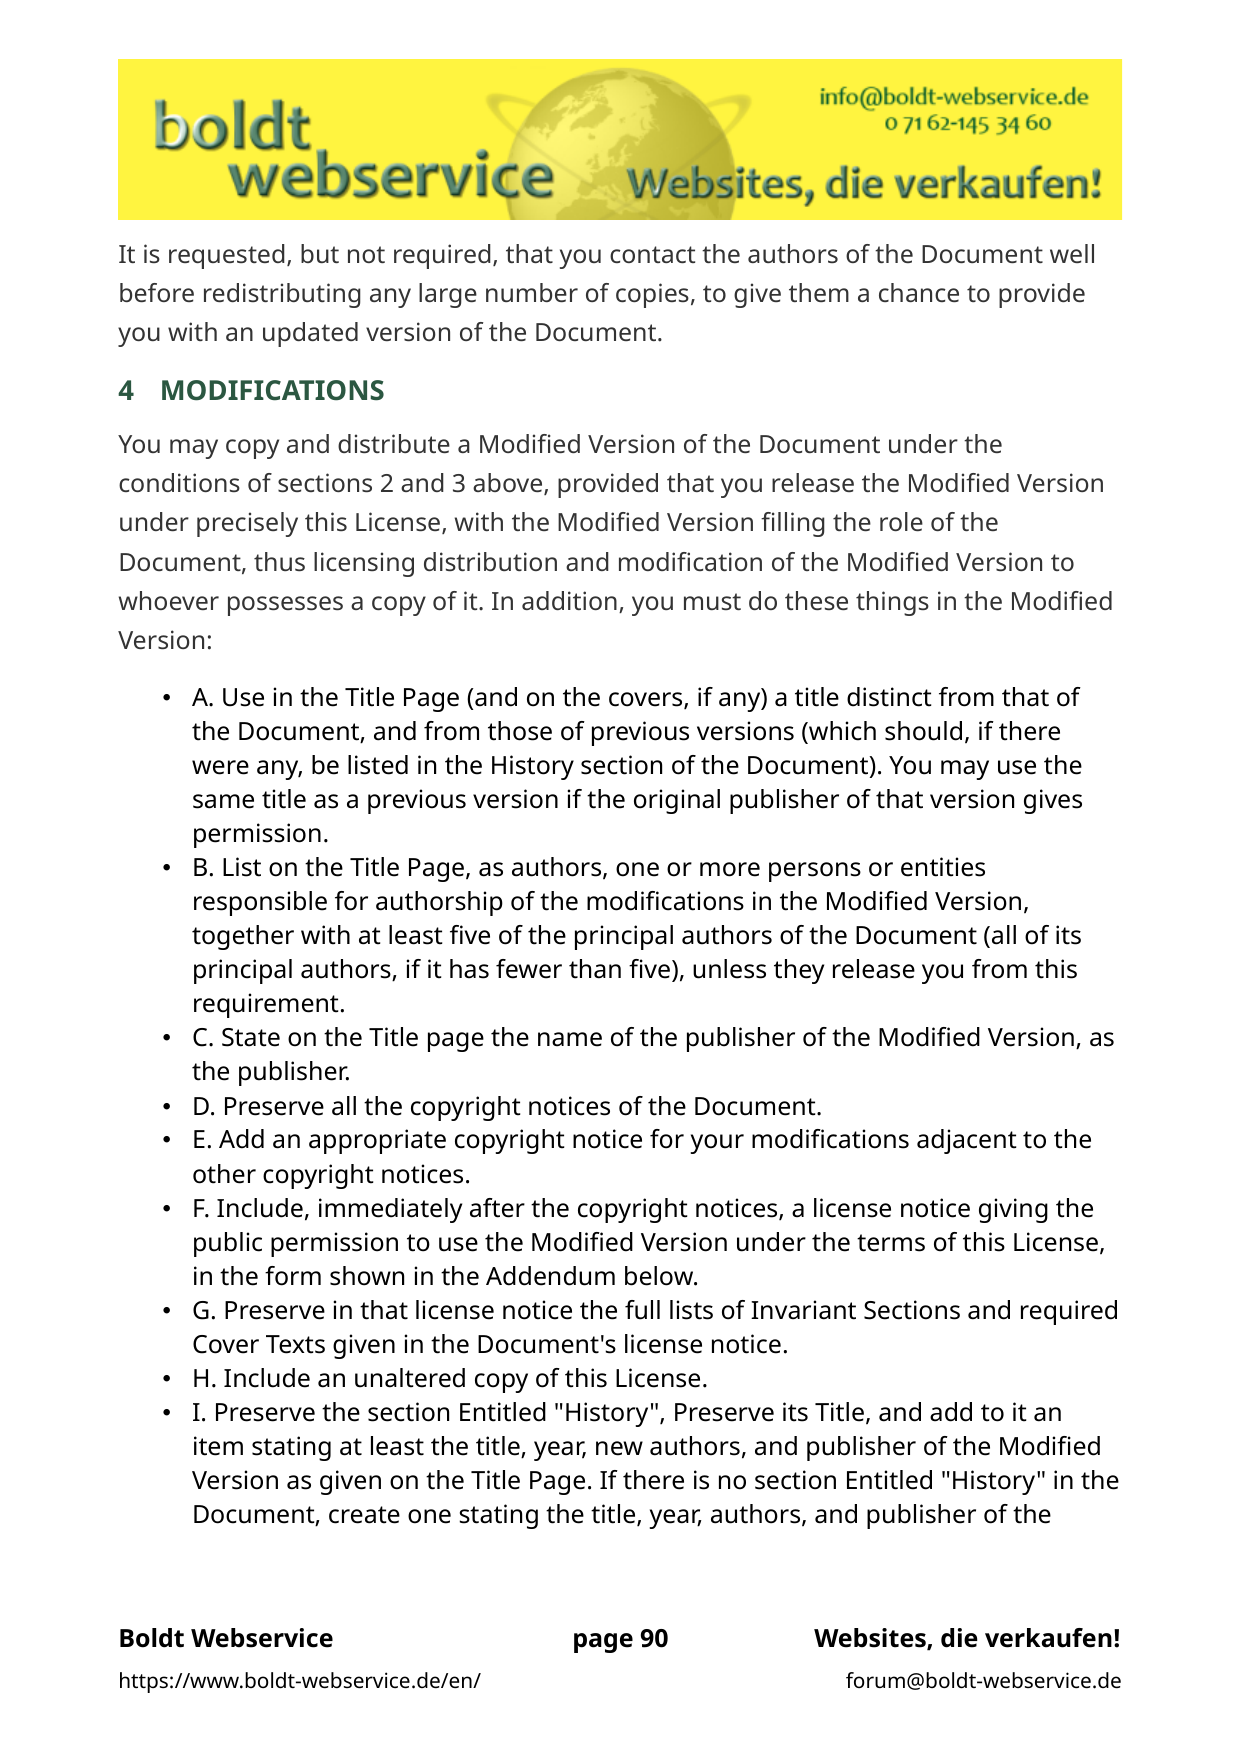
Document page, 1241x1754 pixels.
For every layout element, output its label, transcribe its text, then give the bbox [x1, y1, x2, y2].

list H. Include an unaltered copy of this License. [162, 1361, 1122, 1395]
list I. Preserve the section Entitled "History", Preserve its Title, and add to it an item stating at least the title, year, new authors, and publisher of the Modified Version as given on the Title Page. If there is no section Entitled "History" in the Document, create one stating the title, year, authors, and publisher of the [162, 1395, 1122, 1531]
list B. List on the Title Page, as authors, one or more persons or entities responsible for authorship of the modifications in the Modified Version, together with at least five of the principal authors of the Document (all of its principal authors, if it has fewer than five), unless they release you from this requirement. [162, 850, 1122, 1020]
list A. Use in the Title Page (and on the covers, if any) a title distinct from that of the Document, and from those of previous versions (which should, if there were any, be listed in the History section of the Document). You may use the same title as a previous version if the original publisher of that version gives permission. [162, 679, 1122, 850]
list C. State on the Title page the name of the publisher of the Modified Version, as the publisher. [162, 1020, 1122, 1088]
text It is requested, but not required, that you contact the authors of the Document well before redistributing any large number of copies, to give them a chance to provide you with an updated version of the Document. [118, 236, 1122, 349]
list F. Include, immediately after the copyright notices, a license notice giving the public permission to use the Modified Version under the terms of this License, in the form shown in the Addendum below. [162, 1190, 1122, 1292]
text You may copy and distribute a Modified Version of the Document under the conditions of sections 2 and 3 above, provided that you release the Modified Version under precisely this License, with the Modified Version filling the role of the Document, thus licensing distribution and modification of the Modified Version to whoever possesses a copy of it. In addition, you must do these things in the Modified Version: [118, 427, 1122, 657]
list E. Add an appropriate copyright notice for your modifications adjacent to the other copyright notices. [162, 1122, 1122, 1190]
subtitle MODIFICATIONS [118, 371, 1122, 409]
picture [118, 59, 1123, 220]
list D. Preserve all the copyright notices of the Document. [162, 1088, 1122, 1122]
list G. Preserve in that license notice the full lists of Invariant Sections and required Cover Texts given in the Document's license notice. [162, 1292, 1122, 1361]
